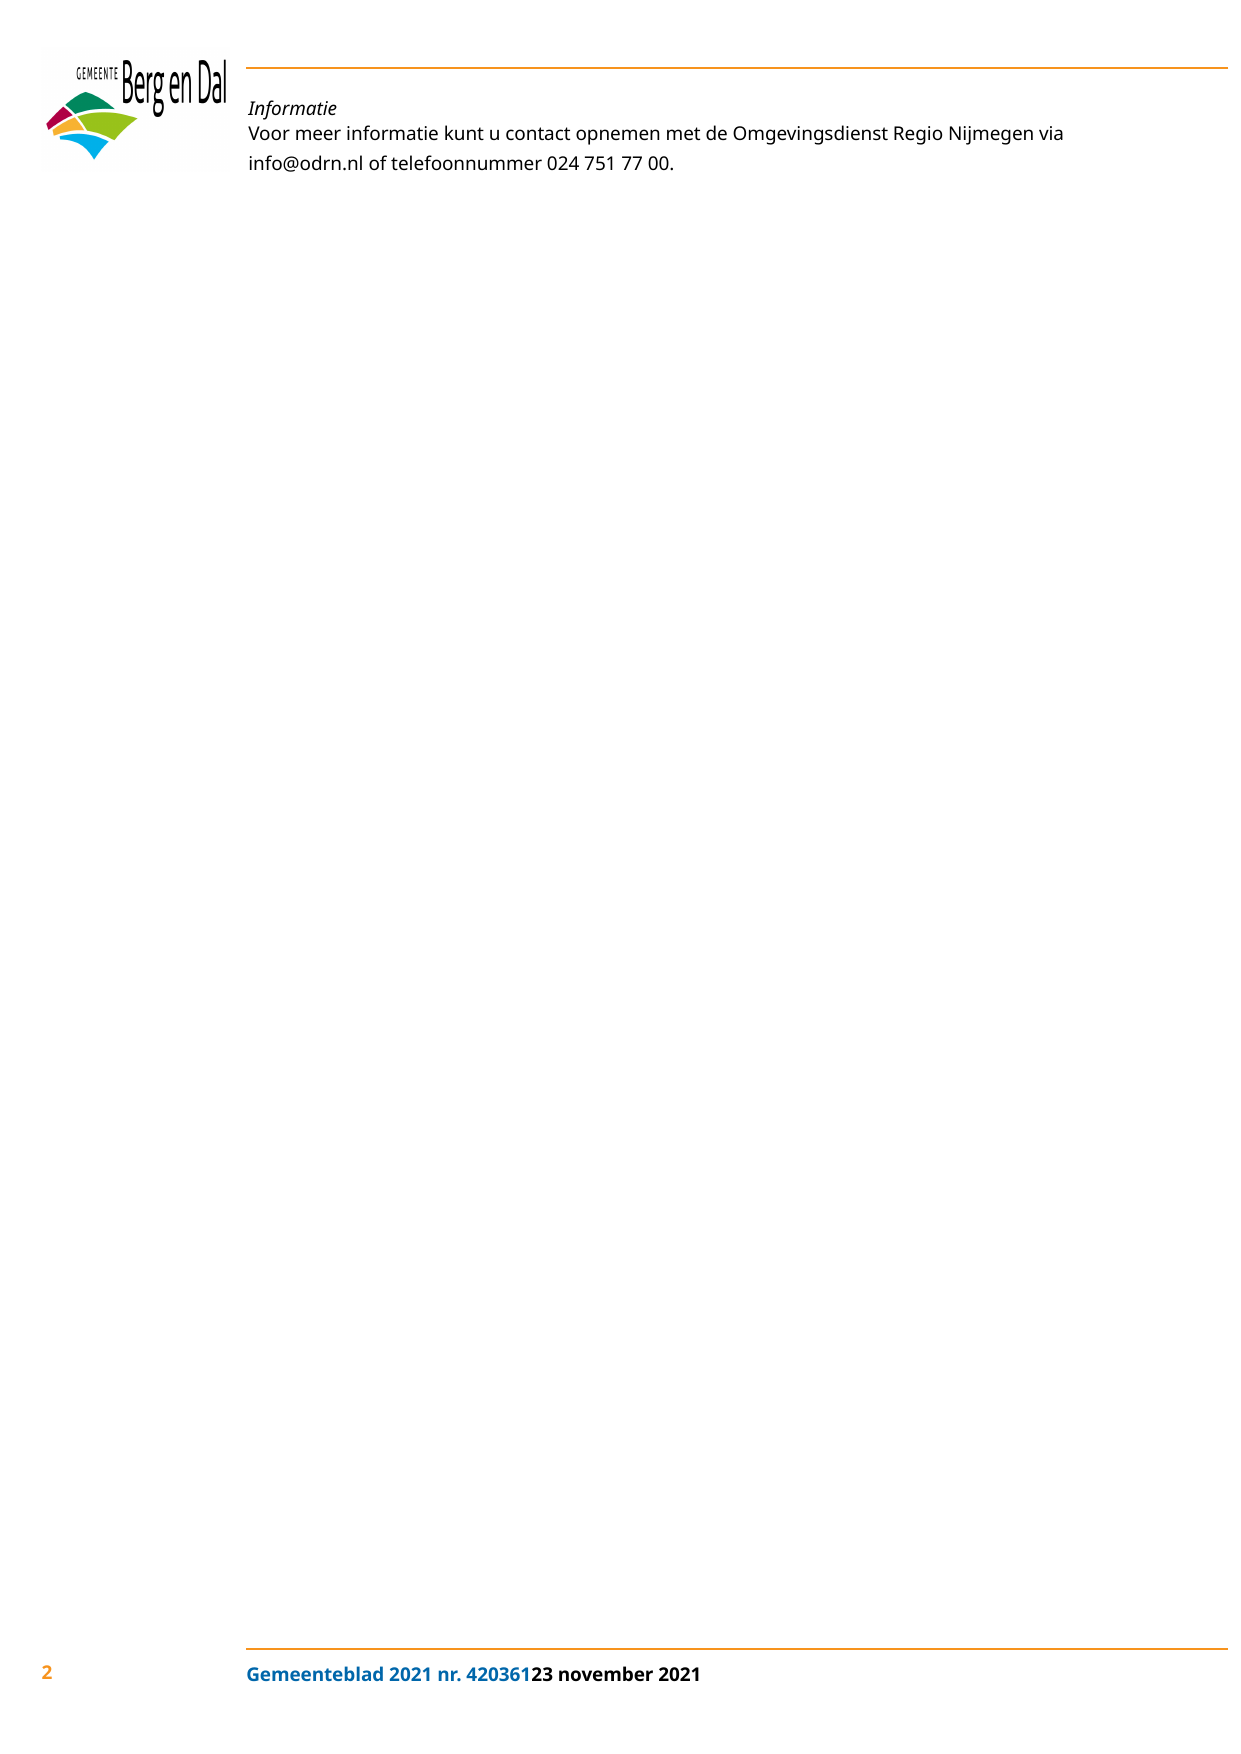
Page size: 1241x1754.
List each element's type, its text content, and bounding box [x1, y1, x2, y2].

picture [41, 47, 231, 172]
text Voor meer informatie kunt u contact opnemen met de Omgevingsdienst Regio Nijmegen via info@odrn.nl of telefoonnummer 024 751 77 00. [248, 121, 1152, 176]
text Informatie [248, 95, 1152, 121]
